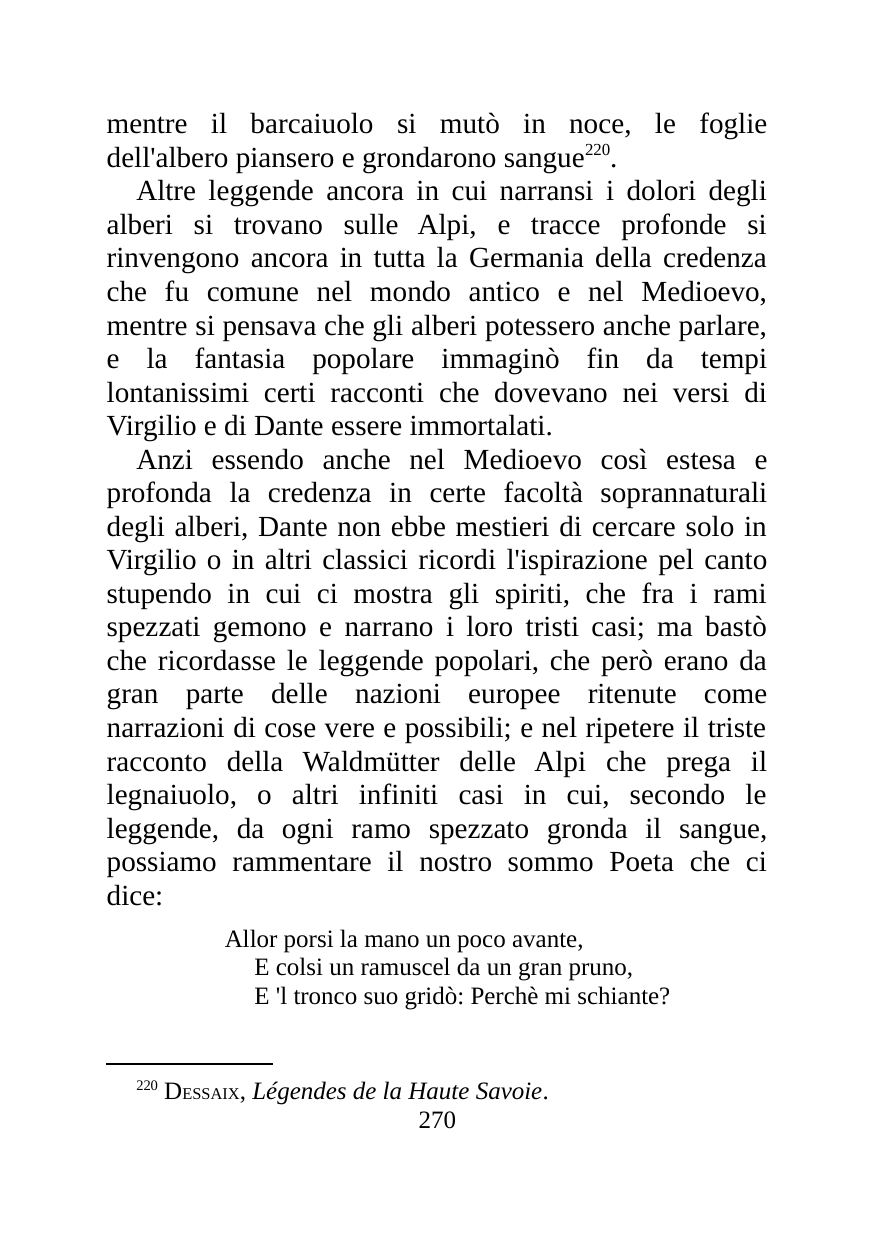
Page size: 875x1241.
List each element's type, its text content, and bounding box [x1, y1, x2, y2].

text mentre il barcaiuolo si mutò in noce, le foglie dell'albero piansero e grondarono sangue. [106, 106, 768, 173]
text Dessaix, Légendes de la Haute Savoie. [106, 1076, 768, 1105]
text Anzi essendo anche nel Medioevo così estesa e profonda la credenza in certe facoltà soprannaturali degli alberi, Dante non ebbe mestieri di cercare solo in Virgilio o in altri classici ricordi l'ispirazione pel canto stupendo in cui ci mostra gli spiriti, che fra i rami spezzati gemono e narrano i loro tristi casi; ma bastò che ricordasse le leggende popolari, che però erano da gran parte delle nazioni europee ritenute come narrazioni di cose vere e possibili; e nel ripetere il triste racconto della Waldmütter delle Alpi che prega il legnaiuolo, o altri infiniti casi in cui, secondo le leggende, da ogni ramo spezzato gronda il sangue, possiamo rammentare il nostro sommo Poeta che ci dice: [106, 442, 768, 911]
text Allor porsi la mano un poco avante, E colsi un ramuscel da un gran pruno, E 'l tronco suo gridò: Perchè mi schiante? [224, 924, 768, 1010]
text Altre leggende ancora in cui narransi i dolori degli alberi si trovano sulle Alpi, e tracce profonde si rinvengono ancora in tutta la Germania della credenza che fu comune nel mondo antico e nel Medioevo, mentre si pensava che gli alberi potessero anche parlare, e la fantasia popolare immaginò fin da tempi lontanissimi certi racconti che dovevano nei versi di Virgilio e di Dante essere immortalati. [106, 173, 768, 442]
